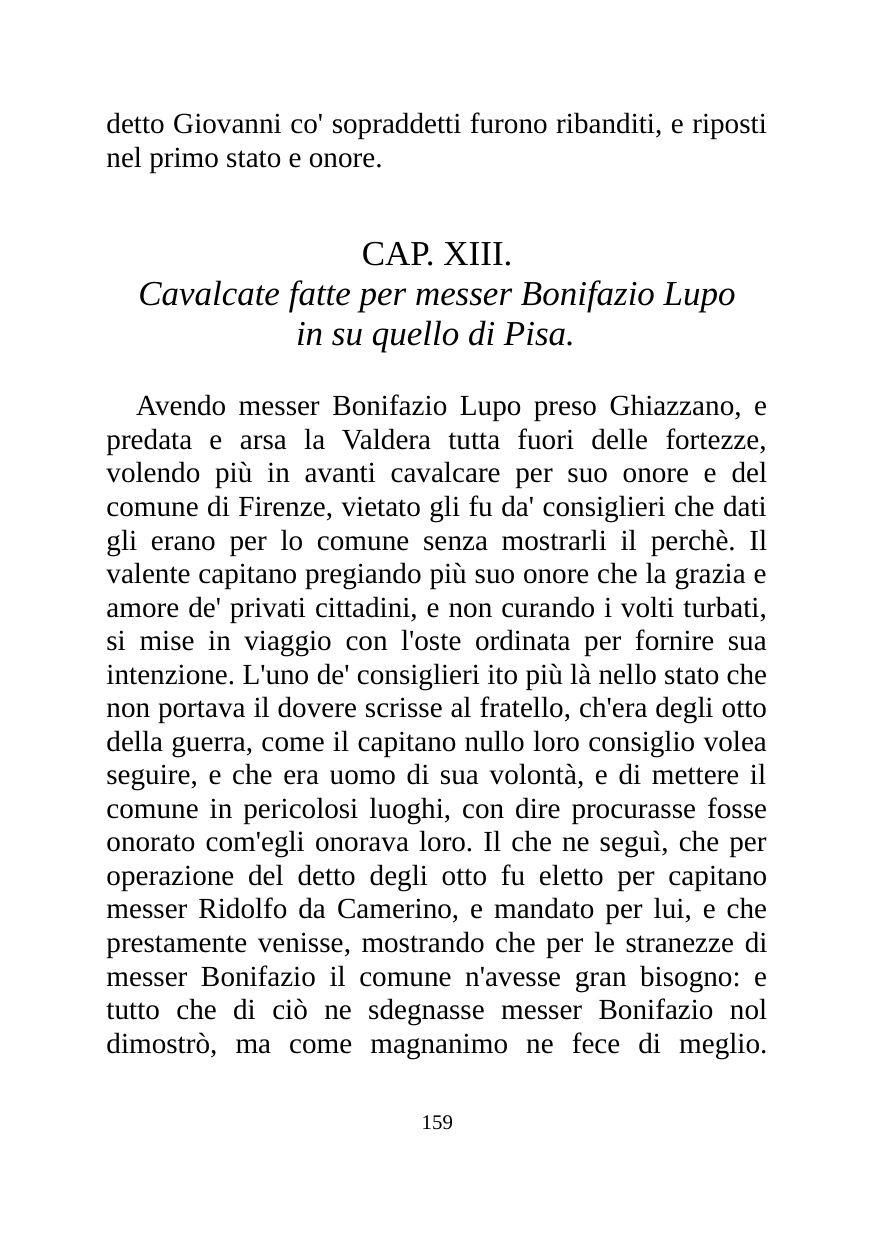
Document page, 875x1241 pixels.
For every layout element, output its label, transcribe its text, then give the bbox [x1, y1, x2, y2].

subtitle CAP. XIII. Cavalcate fatte per messer Bonifazio Lupo in su quello di Pisa. [106, 232, 768, 353]
text detto Giovanni co' sopraddetti furono ribanditi, e riposti nel primo stato e onore. [106, 106, 768, 173]
text Avendo messer Bonifazio Lupo preso Ghiazzano, e predata e arsa la Valdera tutta fuori delle fortezze, volendo più in avanti cavalcare per suo onore e del comune di Firenze, vietato gli fu da' consiglieri che dati gli erano per lo comune senza mostrarli il perchè. Il valente capitano pregiando più suo onore che la grazia e amore de' privati cittadini, e non curando i volti turbati, si mise in viaggio con l'oste ordinata per fornire sua intenzione. L'uno de' consiglieri ito più là nello stato che non portava il dovere scrisse al fratello, ch'era degli otto della guerra, come il capitano nullo loro consiglio volea seguire, e che era uomo di sua volontà, e di mettere il comune in pericolosi luoghi, con dire procurasse fosse onorato com'egli onorava loro. Il che ne seguì, che per operazione del detto degli otto fu eletto per capitano messer Ridolfo da Camerino, e mandato per lui, e che prestamente venisse, mostrando che per le stranezze di messer Bonifazio il comune n'avesse gran bisogno: e tutto che di ciò ne sdegnasse messer Bonifazio nol dimostrò, ma come magnanimo ne fece di meglio. [106, 388, 768, 1059]
